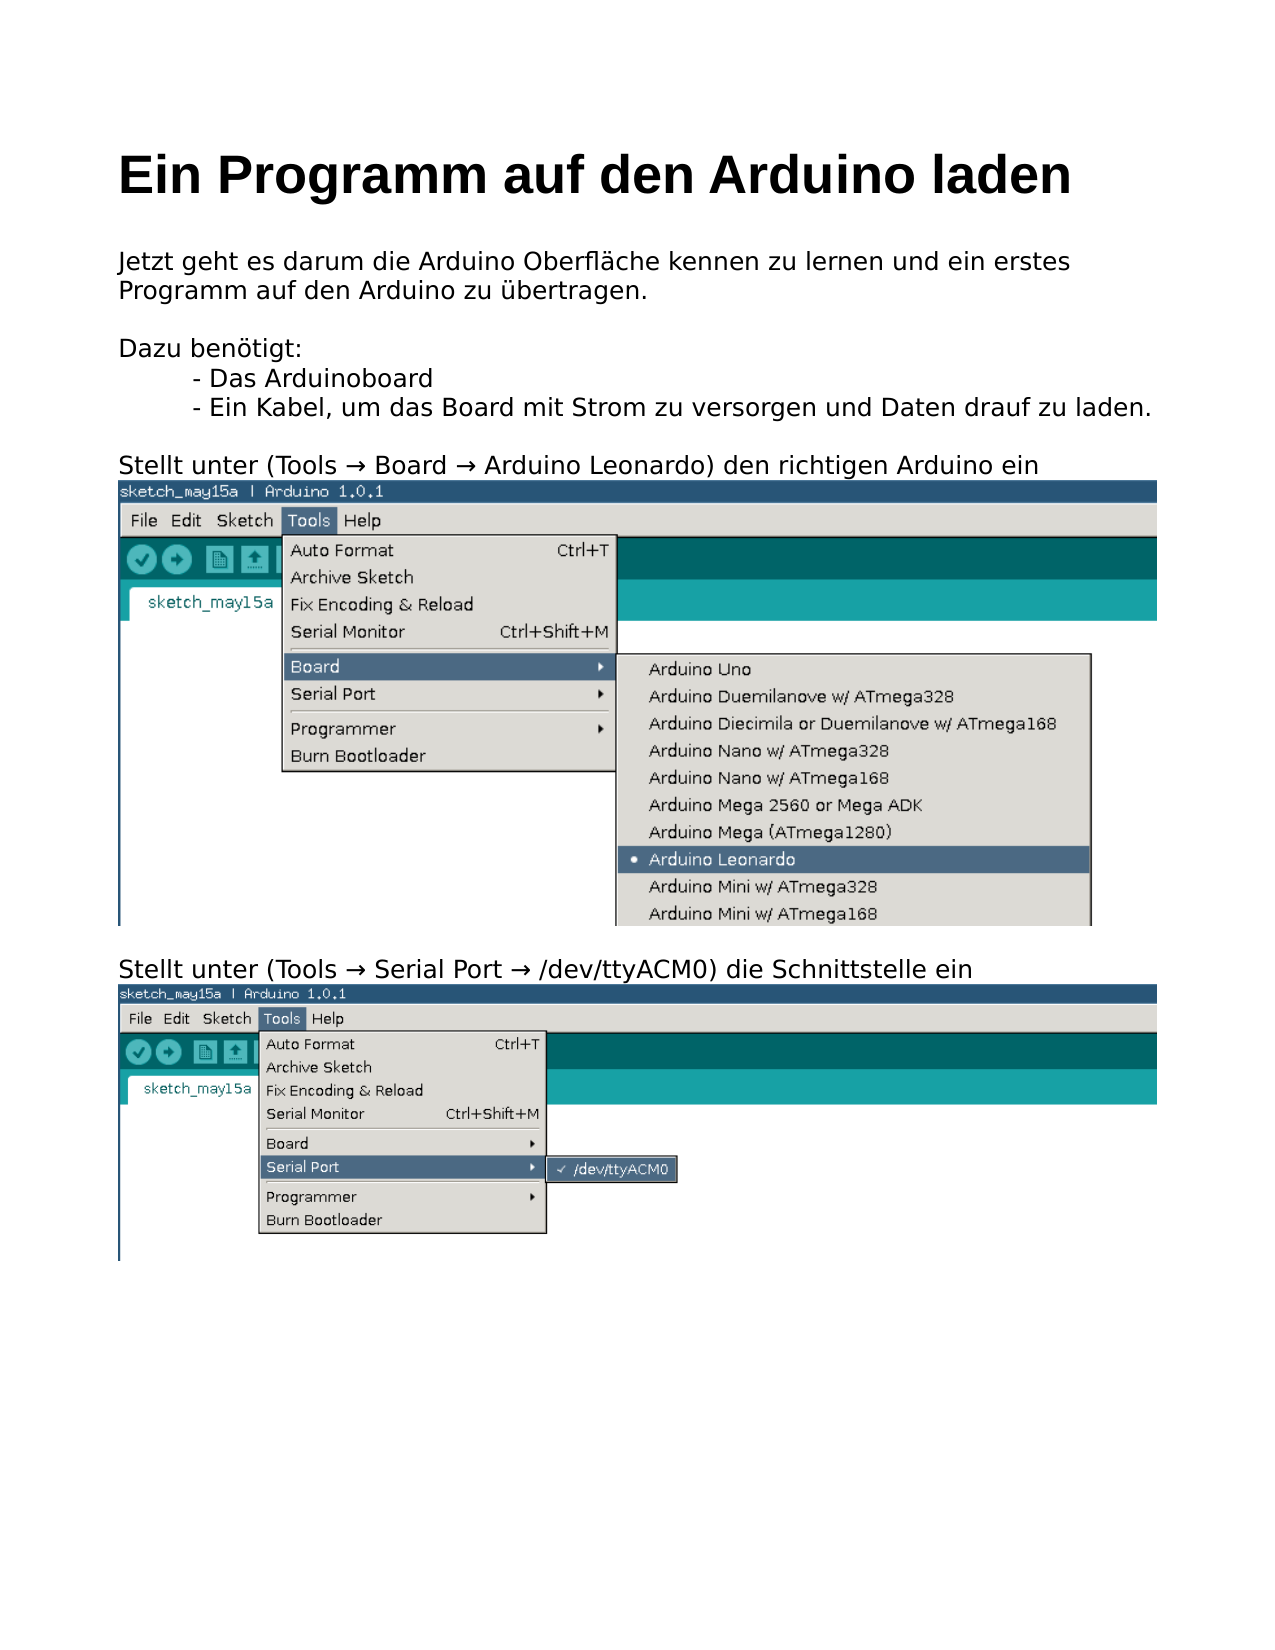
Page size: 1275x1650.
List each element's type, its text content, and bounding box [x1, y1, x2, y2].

text - Das Arduinoboard [118, 364, 1157, 393]
text Stellt unter (Tools → Serial Port → /dev/ttyACM0) die Schnittstelle ein [118, 955, 1157, 984]
picture [118, 984, 1157, 1261]
text Dazu benötigt: [118, 305, 1157, 364]
text Jetzt geht es darum die Arduino Oberfläche kennen zu lernen und ein erstes Programm auf den Arduino zu übertragen. [118, 247, 1157, 305]
picture [118, 480, 1157, 926]
subtitle Ein Programm auf den Arduino laden [118, 143, 1157, 205]
text - Ein Kabel, um das Board mit Strom zu versorgen und Daten drauf zu laden. [118, 393, 1157, 422]
text Stellt unter (Tools → Board → Arduino Leonardo) den richtigen Arduino ein [118, 451, 1157, 480]
